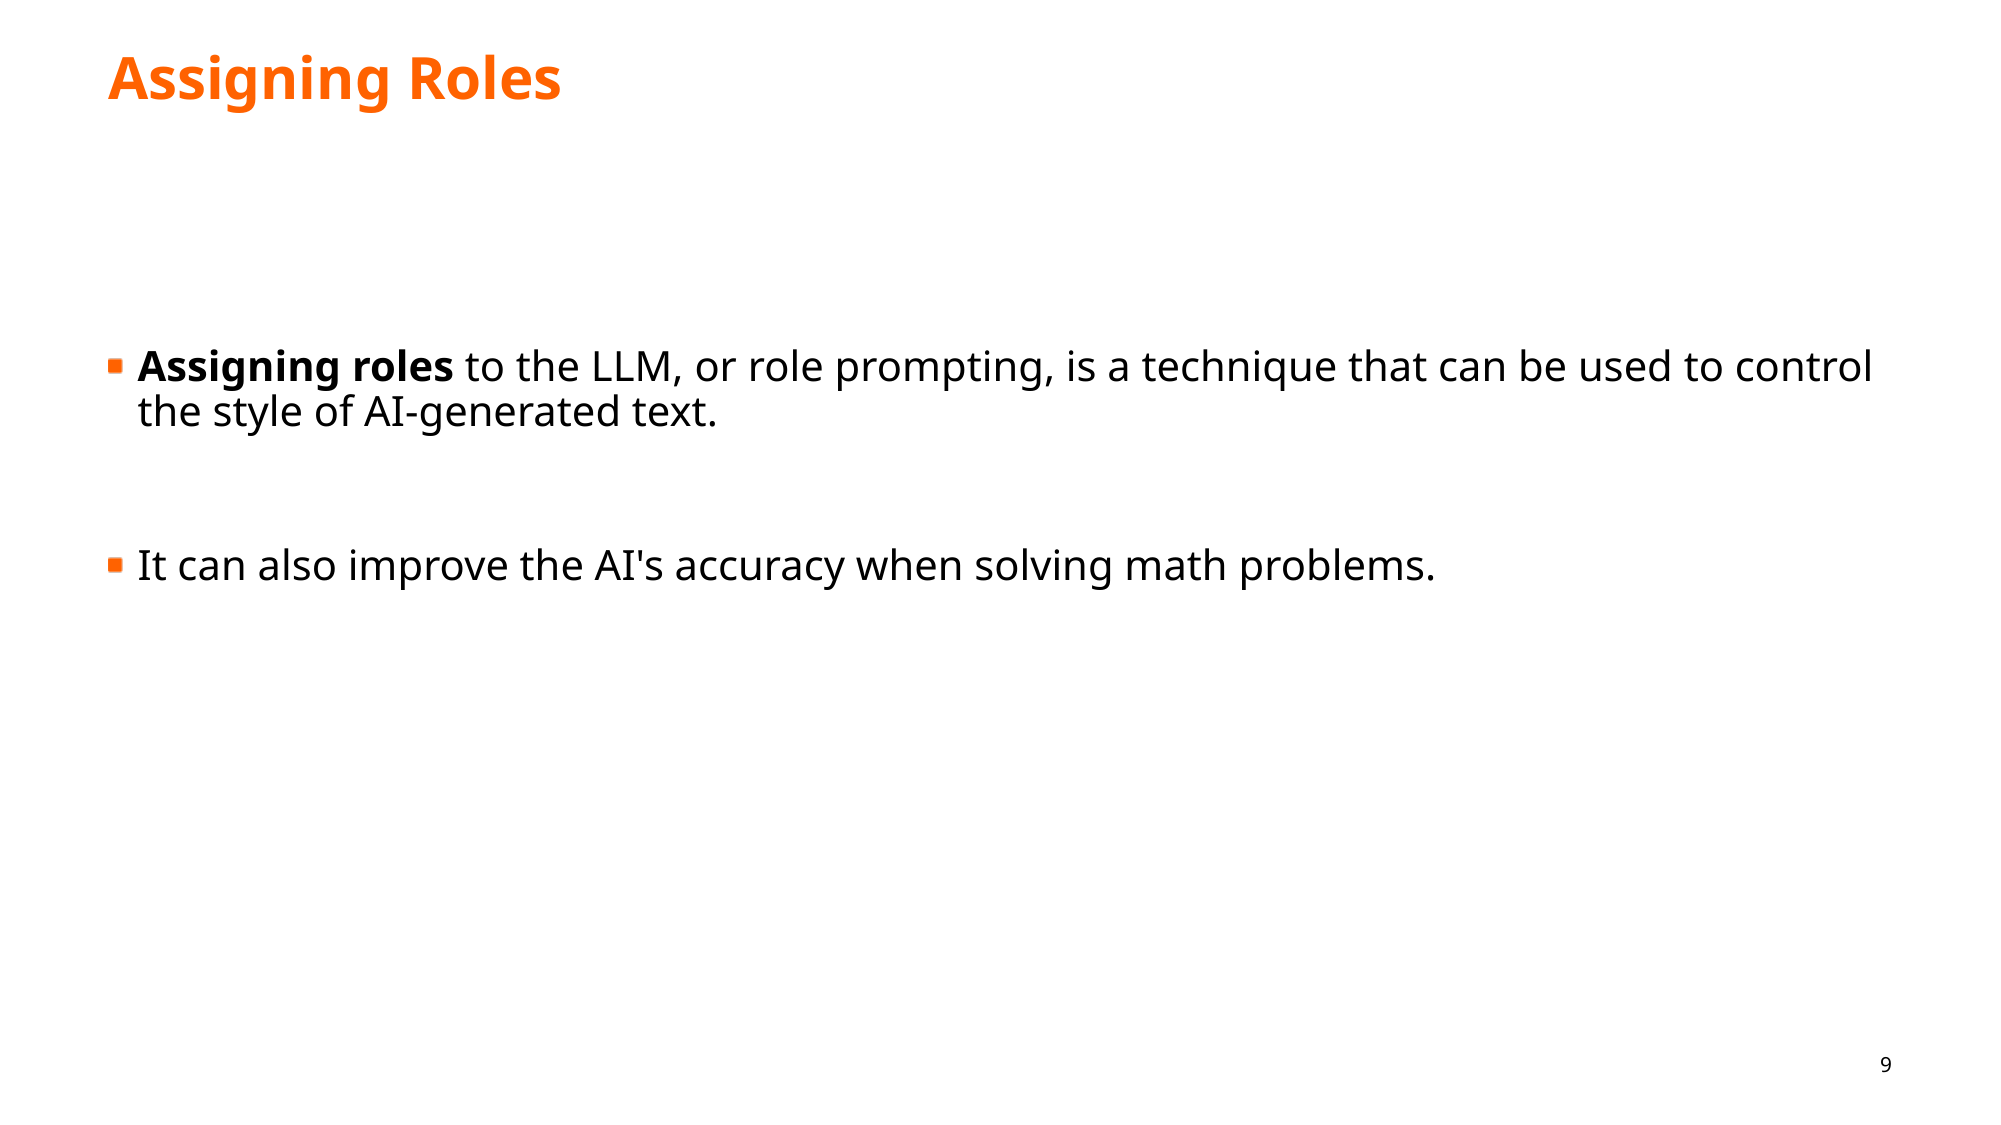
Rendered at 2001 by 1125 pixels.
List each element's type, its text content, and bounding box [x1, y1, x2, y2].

slide_number [1810, 1050, 1892, 1082]
title Assigning Roles [108, 53, 1893, 187]
list Assigning roles to the LLM, or role prompting, is a technique that can be used to control the style of AI-generated text. It can also improve the AI's accuracy when solving math problems. [108, 187, 1893, 1017]
